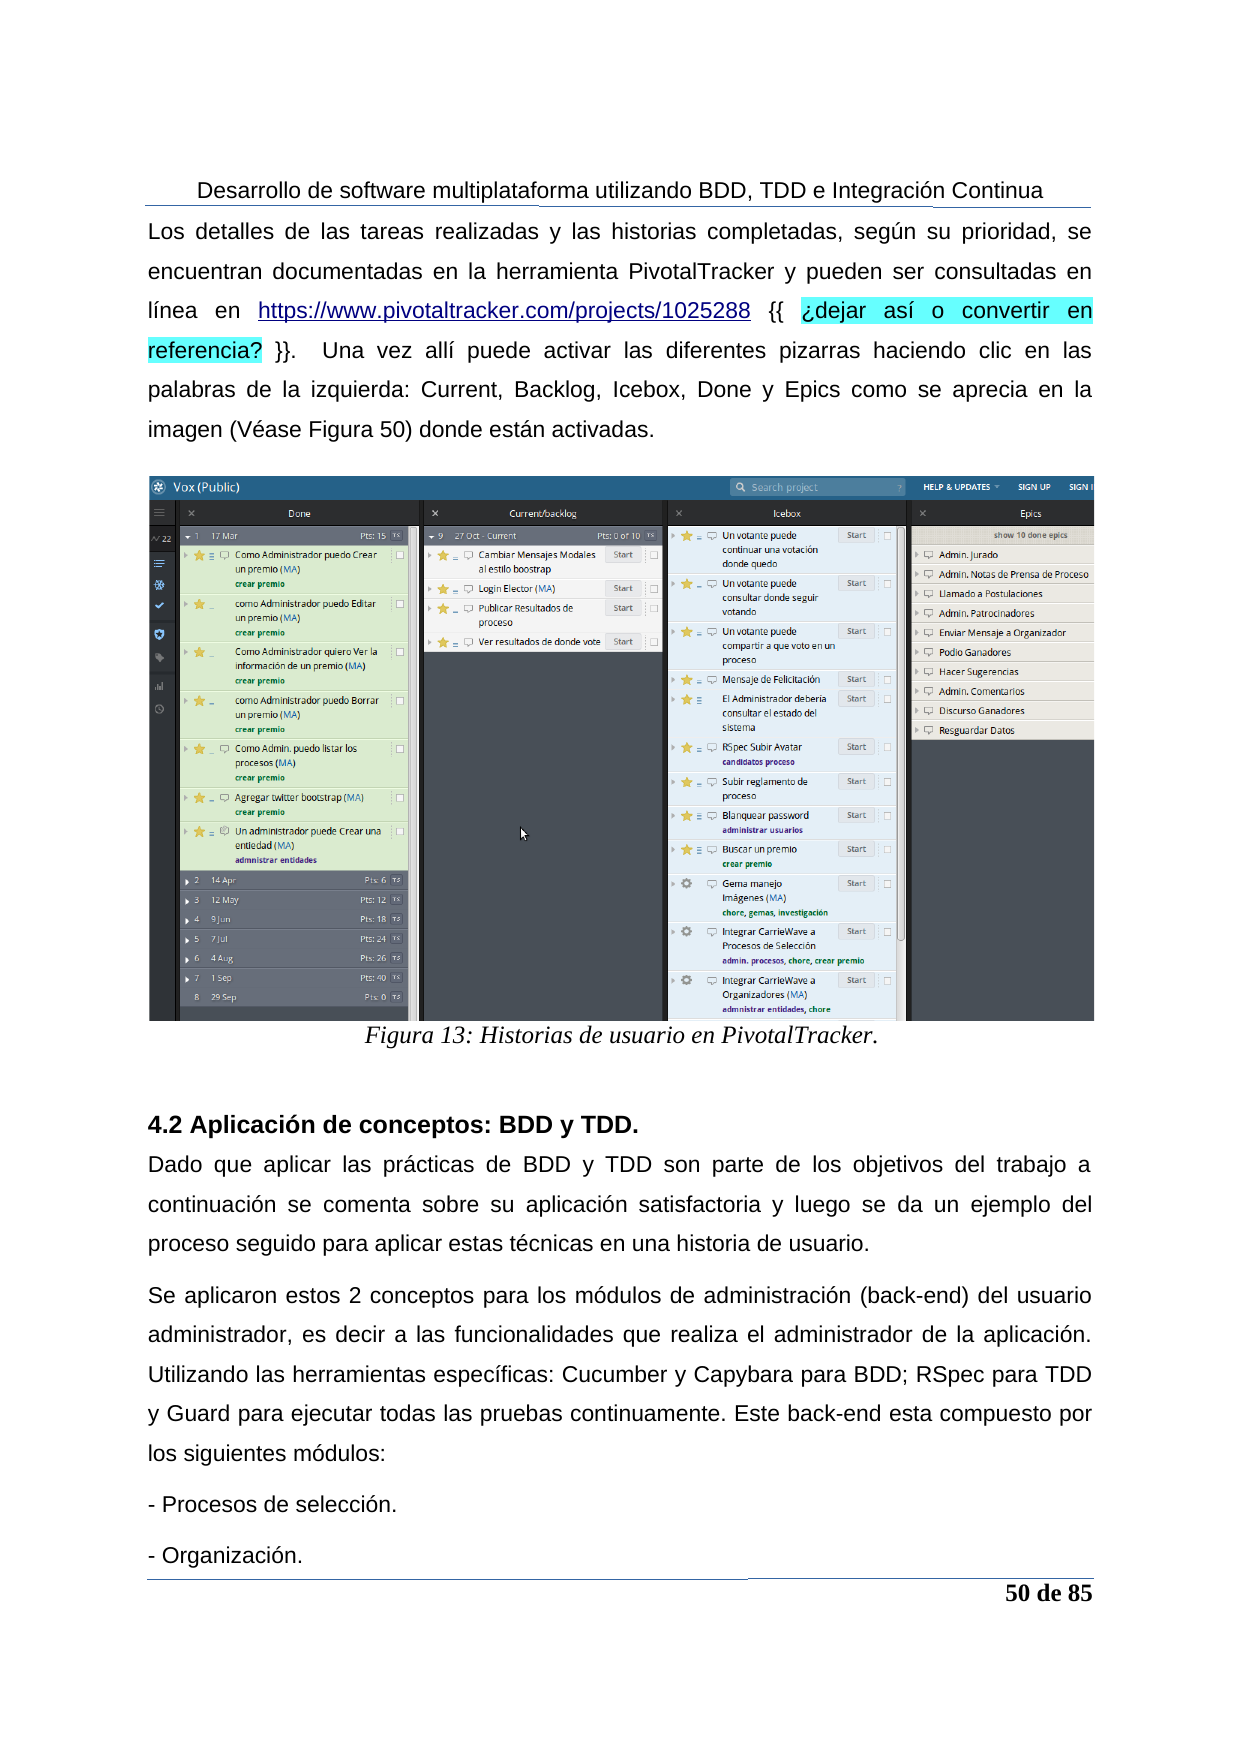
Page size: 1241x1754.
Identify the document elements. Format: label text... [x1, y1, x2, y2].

subtitle 4.2 Aplicación de conceptos: BDD y TDD. [148, 1110, 1093, 1139]
list Figura 13: Historias de usuario en PivotalTracker. [148, 1021, 1096, 1049]
picture [149, 476, 1095, 1021]
text - Procesos de selección. [148, 1491, 1093, 1517]
text Dado que aplicar las prácticas de BDD y TDD son parte de los objetivos del trabajo a continuación se comenta sobre su aplicación satisfactoria y luego se da un ejemplo del proceso seguido para aplicar estas técnicas en una historia de usuario. [148, 1151, 1093, 1257]
text - Organización. [148, 1542, 1093, 1568]
text Se aplicaron estos 2 conceptos para los módulos de administración (back-end) del usuario administrador, es decir a las funcionalidades que realiza el administrador de la aplicación. Utilizando las herramientas específicas: Cucumber y Capybara para BDD; RSpec para TDD y Guard para ejecutar todas las pruebas continuamente. Este back-end esta compuesto por los siguientes módulos: [148, 1282, 1093, 1466]
text Los detalles de las tareas realizadas y las historias completadas, según su prioridad, se encuentran documentadas en la herramienta PivotalTracker y pueden ser consultadas en línea en https://www.pivotaltracker.com/projects/1025288 {{ ¿dejar así o convertir en referencia? }}. Una vez allí puede activar las diferentes pizarras haciendo clic en las palabras de la izquierda: Current, Backlog, Icebox, Done y Epics como se aprecia en la imagen (Véase Figura 50) donde están activadas. [148, 218, 1093, 442]
